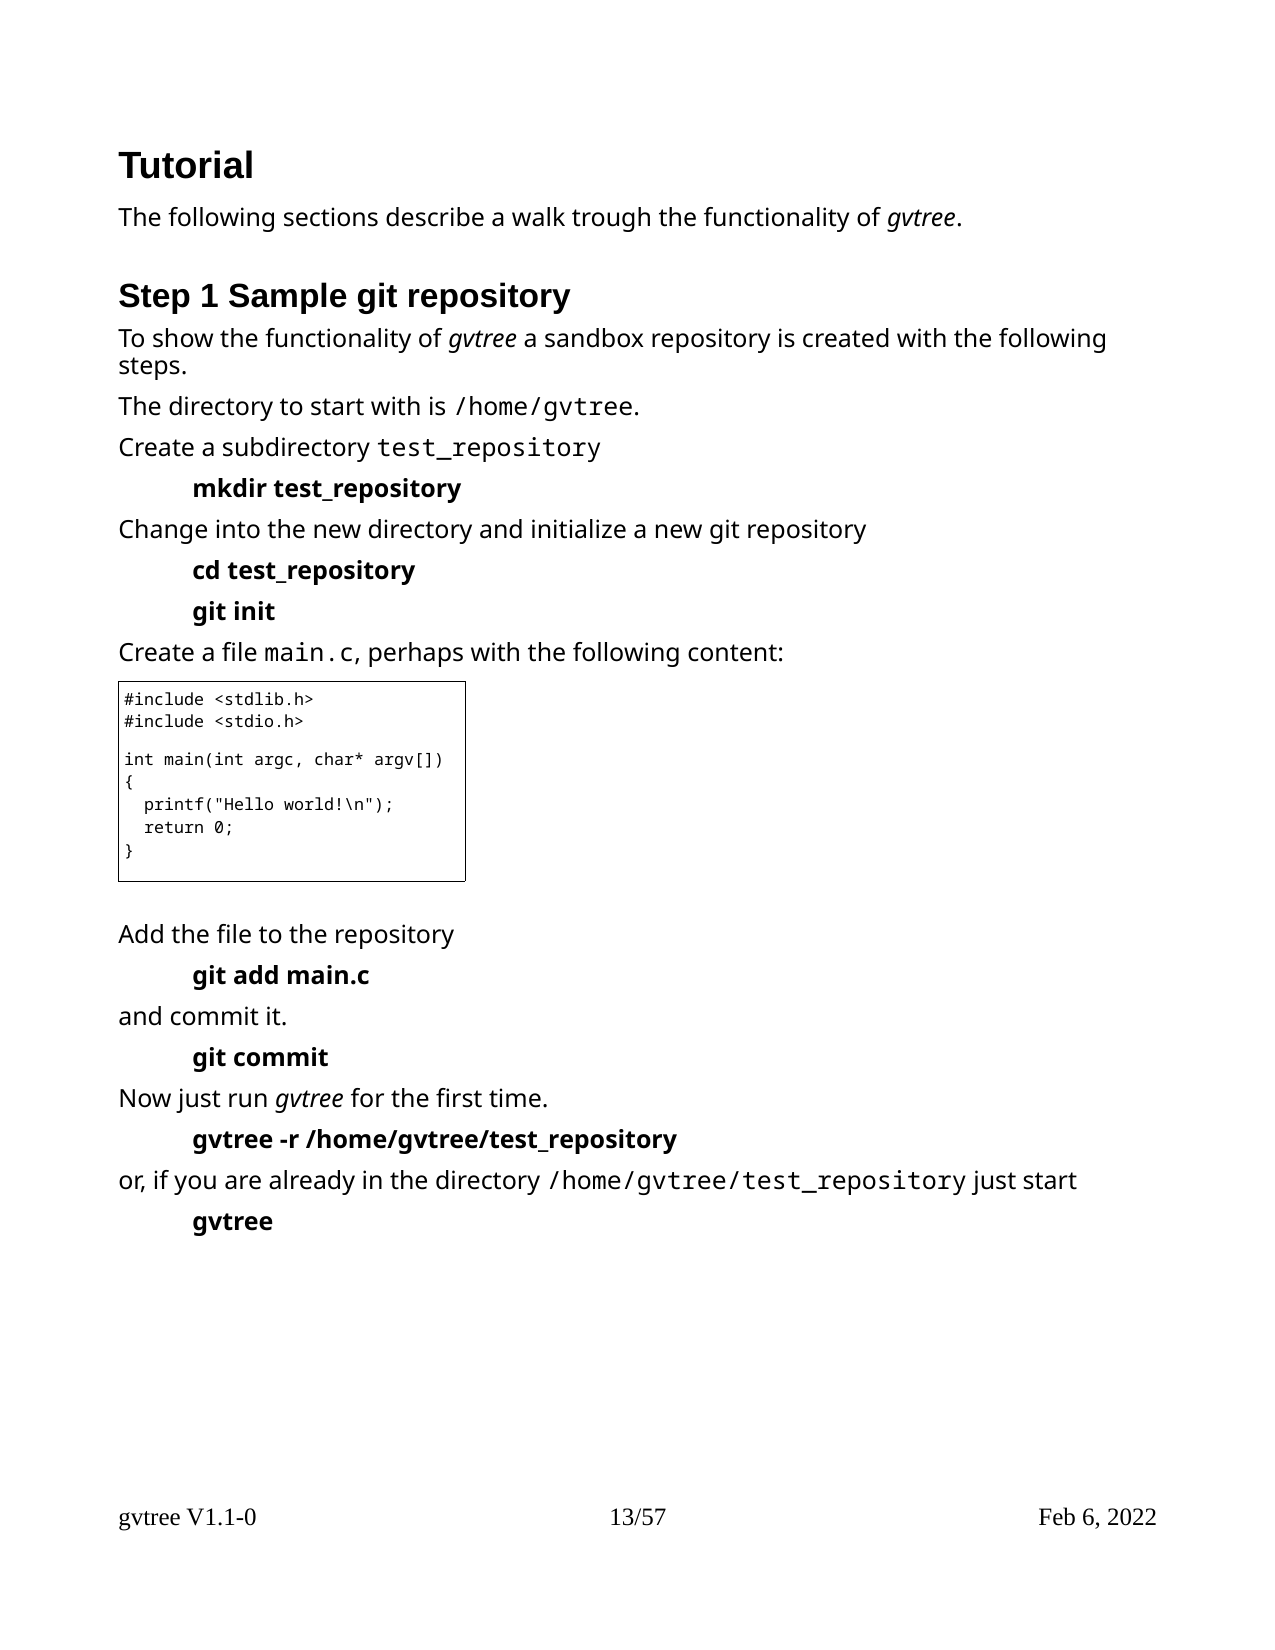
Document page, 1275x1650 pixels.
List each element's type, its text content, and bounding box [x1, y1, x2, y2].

text To show the functionality of gvtree a sandbox repository is created with the following steps. [118, 327, 1157, 379]
subtitle Tutorial [118, 143, 1157, 187]
text Add the file to the repository [118, 922, 1157, 949]
text git add main.c [118, 963, 1157, 990]
text The directory to start with is /home/gvtree. [118, 394, 1157, 421]
text gvtree [118, 1209, 1157, 1236]
text gvtree -r /home/gvtree/test_repository [118, 1127, 1157, 1154]
text and commit it. [118, 1004, 1157, 1031]
text or, if you are already in the directory /home/gvtree/test_repository just start [118, 1168, 1157, 1195]
text The following sections describe a walk trough the functionality of gvtree. [118, 199, 1157, 233]
text cd test_repository [118, 558, 1157, 585]
text Change into the new directory and initialize a new git repository [118, 517, 1157, 544]
text mkdir test_repository [118, 476, 1157, 503]
text git init [118, 599, 1157, 626]
text Create a subdirectory test_repository [118, 435, 1157, 462]
text Create a file main.c, perhaps with the following content: [118, 640, 1157, 667]
text Now just run gvtree for the first time. [118, 1086, 1157, 1113]
subtitle Step 1 Sample git repository [118, 276, 1157, 314]
text git commit [118, 1045, 1157, 1072]
table_header #include <stdlib.h> #include <stdio.h> int main(int argc, char* argv[]) { printf("Hello world!\n"); return 0; } [119, 682, 465, 881]
